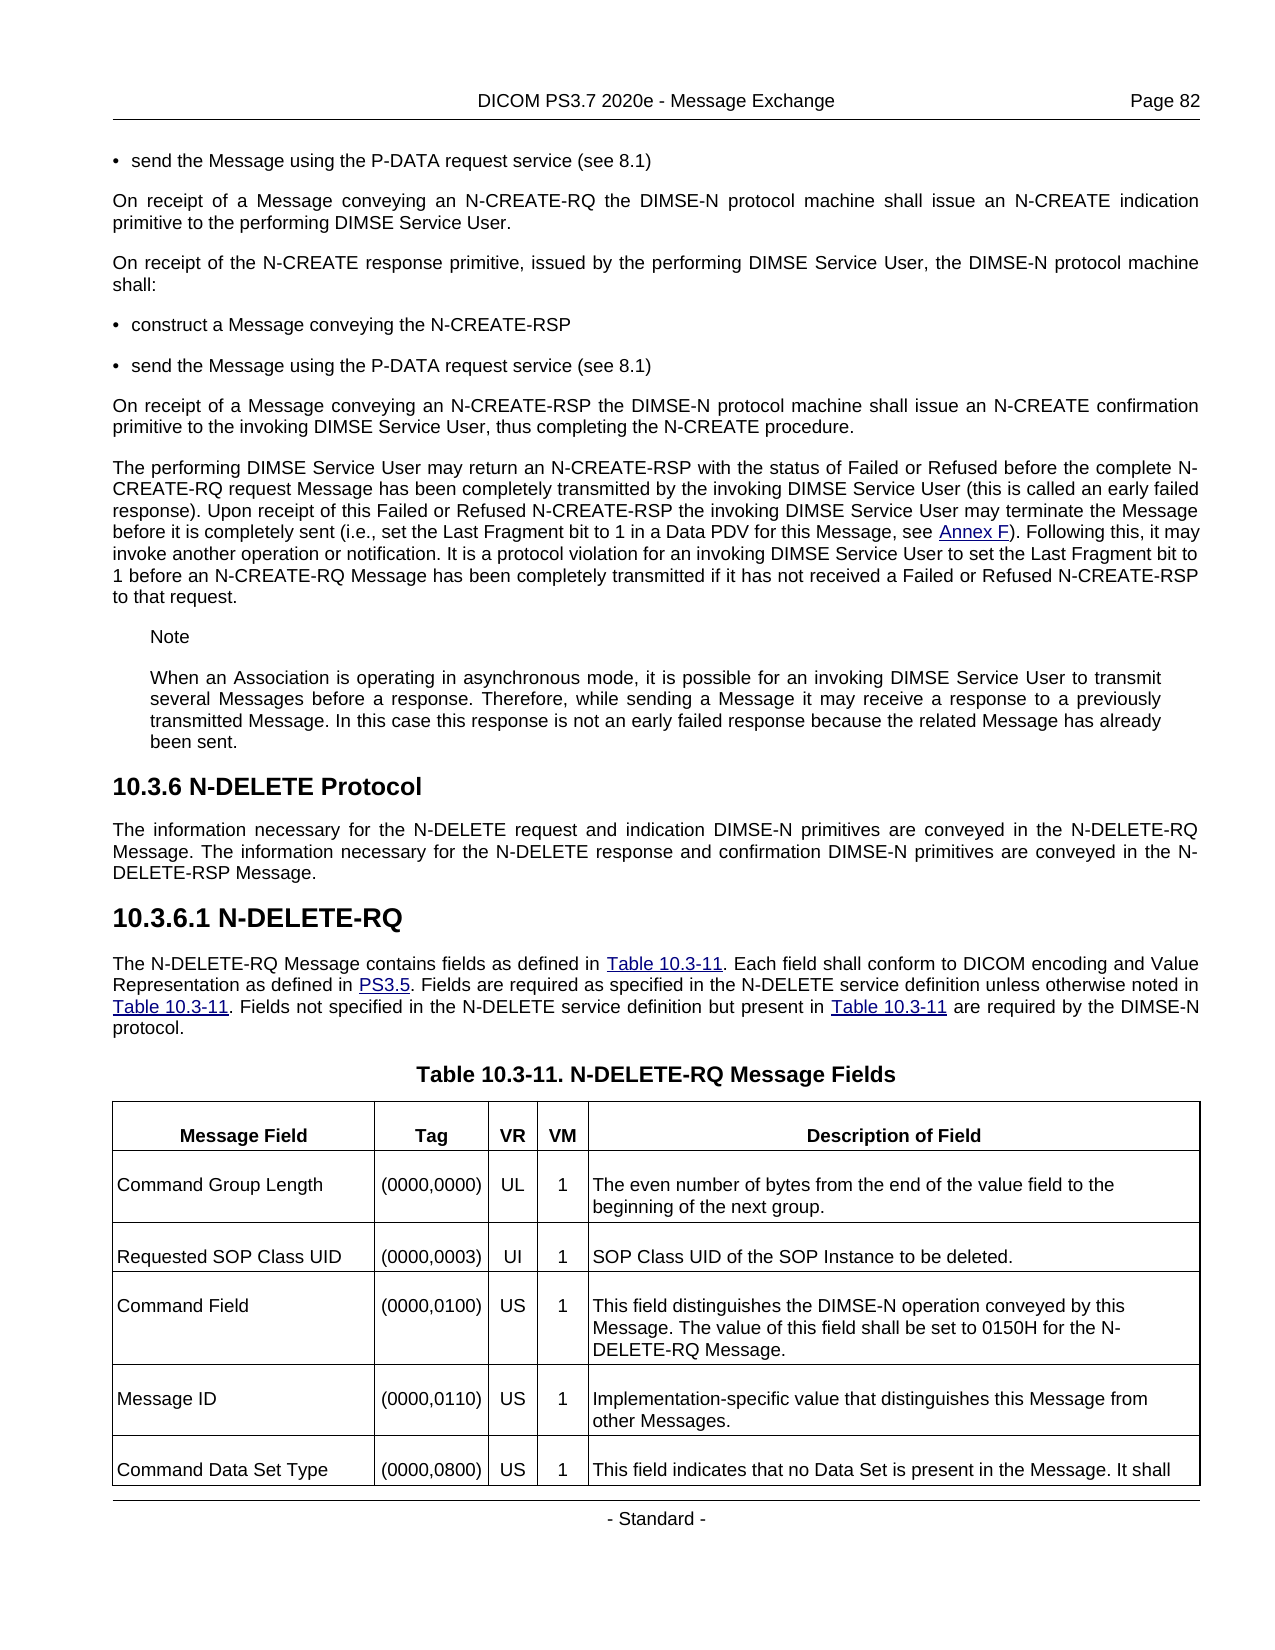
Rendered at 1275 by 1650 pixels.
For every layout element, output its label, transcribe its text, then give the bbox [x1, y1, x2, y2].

table_header Message Field [113, 1102, 374, 1150]
text 10.3.6.1 N-DELETE-RQ [112, 902, 1200, 934]
table_cell 1 [538, 1151, 588, 1222]
table_cell 1 [538, 1223, 588, 1271]
table_cell Implementation-specific value that distinguishes this Message from other Messages. [589, 1365, 1199, 1435]
text The information necessary for the N-DELETE request and indication DIMSE-N primitives are conveyed in the N-DELETE-RQ Message. The information necessary for the N-DELETE response and confirmation DIMSE-N primitives are conveyed in the N-DELETE-RSP Message. [112, 819, 1200, 884]
text When an Association is operating in asynchronous mode, it is possible for an invoking DIMSE Service User to transmit several Messages before a response. Therefore, while sending a Message it may receive a response to a previously transmitted Message. In this case this response is not an early failed response because the related Message has already been sent. [150, 667, 1162, 753]
table_cell (0000,0800) [375, 1436, 488, 1485]
text On receipt of the N-CREATE response primitive, issued by the performing DIMSE Service User, the DIMSE-N protocol machine shall: [112, 252, 1200, 295]
table_cell (0000,0003) [375, 1223, 488, 1271]
table_header Tag [375, 1102, 488, 1150]
table_cell (0000,0000) [375, 1151, 488, 1222]
table_cell Command Field [113, 1272, 374, 1364]
table_header VR [489, 1102, 537, 1150]
table_cell US [489, 1272, 537, 1364]
text • construct a Message conveying the N-CREATE-RSP [112, 314, 1200, 336]
text Note [150, 626, 1162, 648]
text • send the Message using the P-DATA request service (see 8.1) [112, 354, 1200, 376]
table_cell US [489, 1436, 537, 1485]
text The performing DIMSE Service User may return an N-CREATE-RSP with the status of Failed or Refused before the complete N-CREATE-RQ request Message has been completely transmitted by the invoking DIMSE Service User (this is called an early failed response). Upon receipt of this Failed or Refused N-CREATE-RSP the invoking DIMSE Service User may terminate the Message before it is completely sent (i.e., set the Last Fragment bit to 1 in a Data PDV for this Message, see Annex F). Following this, it may invoke another operation or notification. It is a protocol violation for an invoking DIMSE Service User to set the Last Fragment bit to 1 before an N-CREATE-RQ Message has been completely transmitted if it has not received a Failed or Refused N-CREATE-RSP to that request. [112, 457, 1200, 607]
table_cell (0000,0100) [375, 1272, 488, 1364]
table_cell UI [489, 1223, 537, 1271]
table_cell (0000,0110) [375, 1365, 488, 1435]
table_cell Command Group Length [113, 1151, 374, 1222]
table_header Description of Field [589, 1102, 1199, 1150]
table_cell This field indicates that no Data Set is present in the Message. It shall [589, 1436, 1199, 1485]
text The N-DELETE-RQ Message contains fields as defined in Table 10.3-11. Each field shall conform to DICOM encoding and Value Representation as defined in PS3.5. Fields are required as specified in the N-DELETE service definition unless otherwise noted in Table 10.3-11. Fields not specified in the N-DELETE service definition but present in Table 10.3-11 are required by the DIMSE-N protocol. [112, 952, 1200, 1039]
text • send the Message using the P-DATA request service (see 8.1) [112, 150, 1200, 172]
table_cell 1 [538, 1436, 588, 1485]
table_cell 1 [538, 1272, 588, 1364]
table_cell Requested SOP Class UID [113, 1223, 374, 1271]
table_cell This field distinguishes the DIMSE-N operation conveyed by this Message. The value of this field shall be set to 0150H for the N-DELETE-RQ Message. [589, 1272, 1199, 1364]
table_cell US [489, 1365, 537, 1435]
table_cell UL [489, 1151, 537, 1222]
text 10.3.6 N-DELETE Protocol [112, 772, 1200, 800]
table_header VM [538, 1102, 588, 1150]
table_cell The even number of bytes from the end of the value field to the beginning of the next group. [589, 1151, 1199, 1222]
table_cell SOP Class UID of the SOP Instance to be deleted. [589, 1223, 1199, 1271]
table_cell Command Data Set Type [113, 1436, 374, 1485]
text Table 10.3-11. N-DELETE-RQ Message Fields [112, 1061, 1200, 1087]
table_cell 1 [538, 1365, 588, 1435]
table_cell Message ID [113, 1365, 374, 1435]
text On receipt of a Message conveying an N-CREATE-RSP the DIMSE-N protocol machine shall issue an N-CREATE confirmation primitive to the invoking DIMSE Service User, thus completing the N-CREATE procedure. [112, 395, 1200, 438]
text On receipt of a Message conveying an N-CREATE-RQ the DIMSE-N protocol machine shall issue an N-CREATE indication primitive to the performing DIMSE Service User. [112, 190, 1200, 233]
